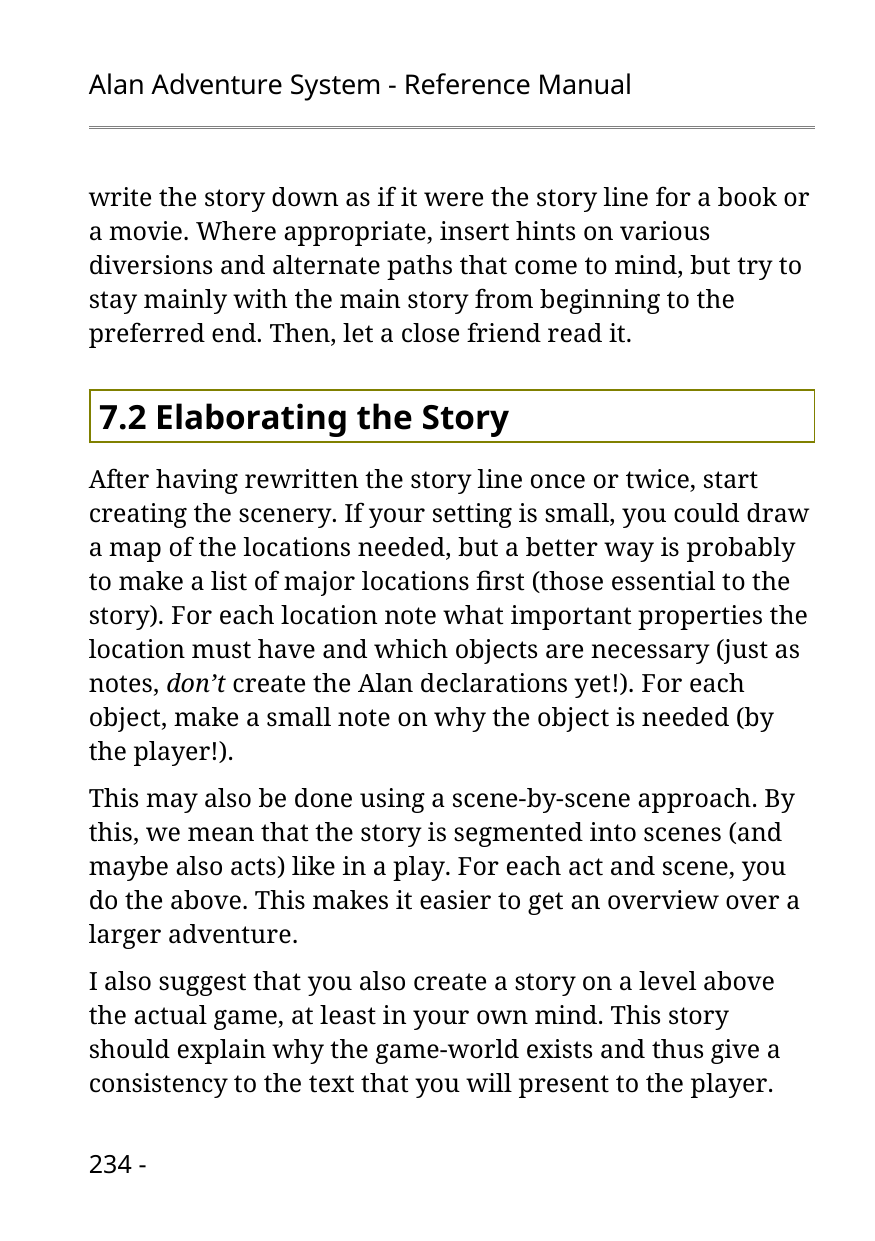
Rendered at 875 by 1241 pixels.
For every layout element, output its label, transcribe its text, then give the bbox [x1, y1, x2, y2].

text write the story down as if it were the story line for a book or a movie. Where appropriate, insert hints on various diversions and alternate paths that come to mind, but try to stay mainly with the main story from beginning to the preferred end. Then, let a close friend read it. [88, 180, 815, 350]
text This may also be done using a scene-by-scene approach. By this, we mean that the story is segmented into scenes (and maybe also acts) like in a play. For each act and scene, you do the above. This makes it easier to get an overview over a larger adventure. [88, 781, 815, 951]
text I also suggest that you also create a story on a level above the actual game, at least in your own mind. This story should explain why the game-world exists and thus give a consistency to the text that you will present to the player. [88, 964, 815, 1099]
text After having rewritten the story line once or twice, start creating the scenery. If your setting is small, you could draw a map of the locations needed, but a better way is probably to make a list of major locations first (those essential to the story). For each location note what important properties the location must have and which objects are necessary (just as notes, don’t create the Alan declarations yet!). For each object, make a small note on why the object is needed (by the player!). [88, 462, 815, 768]
subtitle Elaborating the Story [91, 391, 814, 441]
